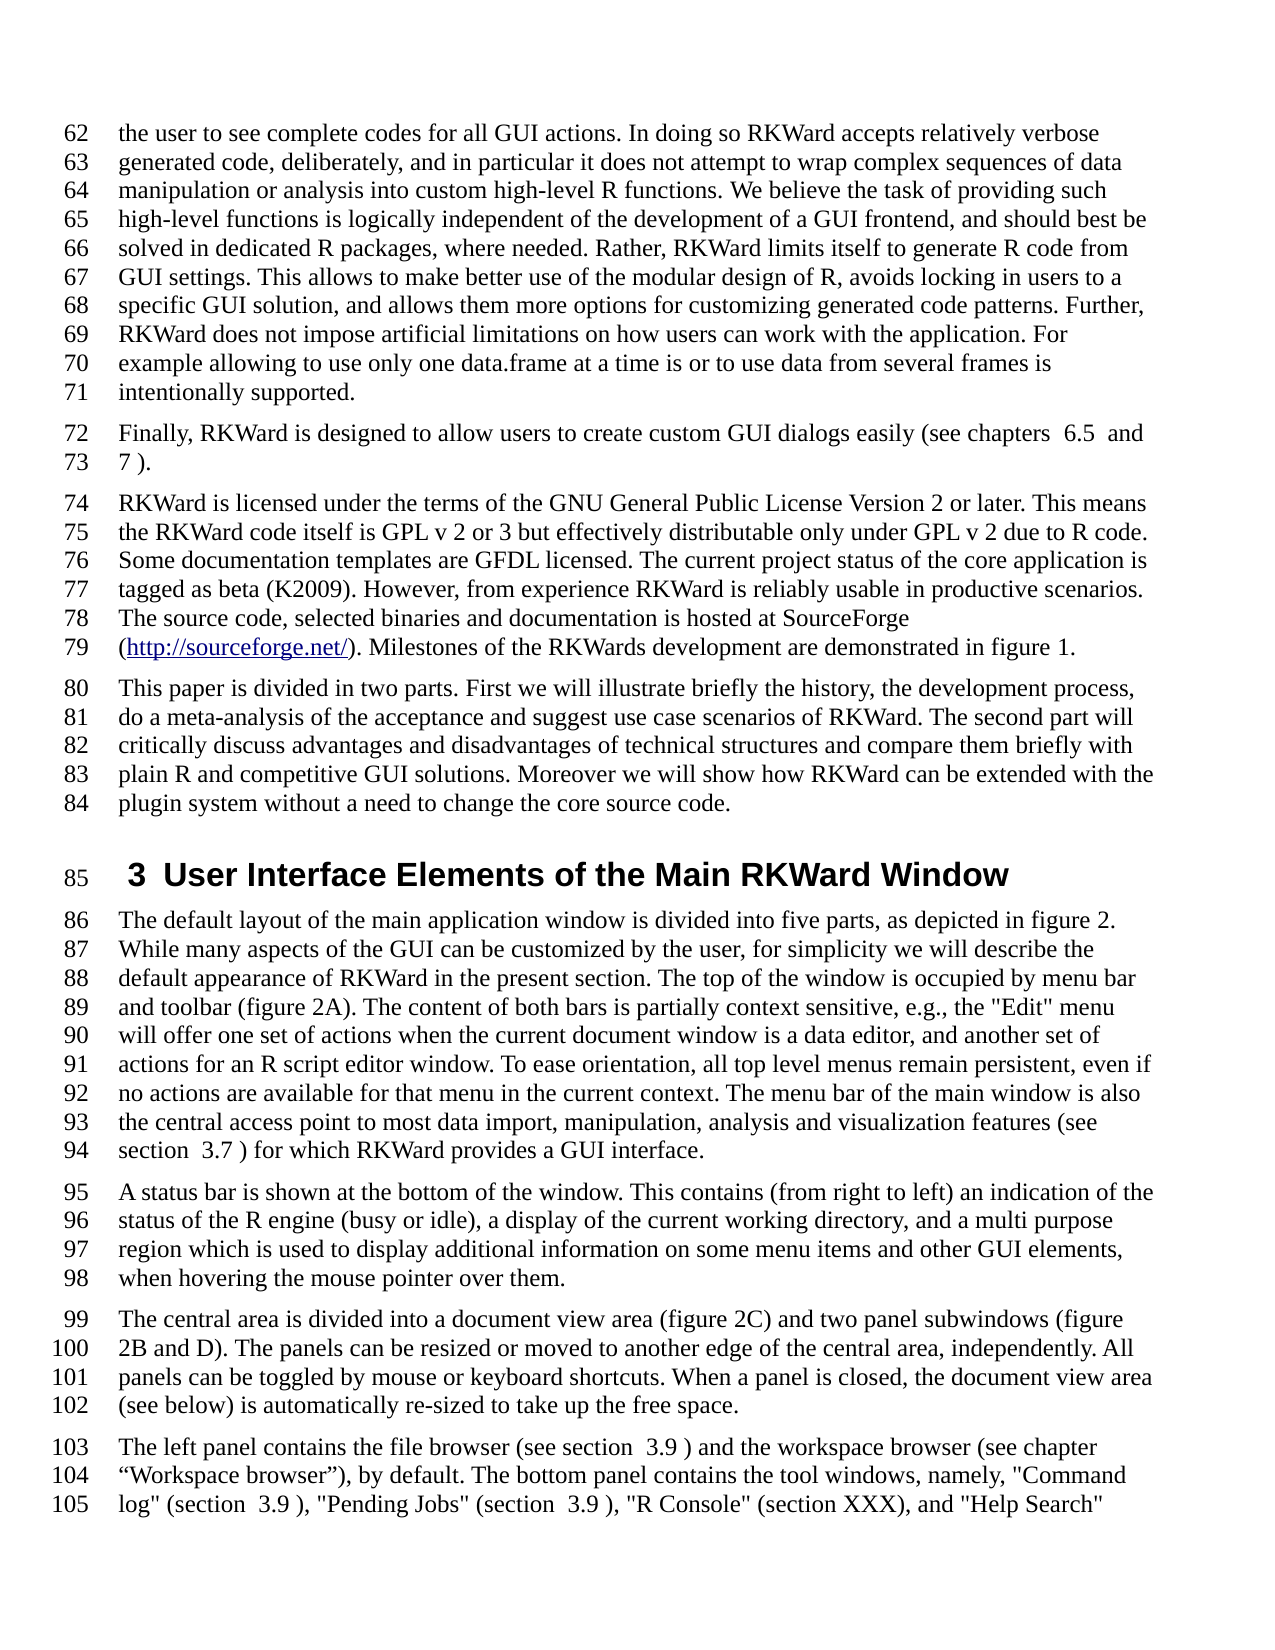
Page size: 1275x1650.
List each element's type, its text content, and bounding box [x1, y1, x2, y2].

text A status bar is shown at the bottom of the window. This contains (from right to left) an indication of the status of the R engine (busy or idle), a display of the current working directory, and a multi purpose region which is used to display additional information on some menu items and other GUI elements, when hovering the mouse pointer over them. [118, 1177, 1157, 1292]
text The central area is divided into a document view area (figure 2C) and two panel subwindows (figure 2B and D). The panels can be resized or moved to another edge of the central area, independently. All panels can be toggled by mouse or keyboard shortcuts. When a panel is closed, the document view area (see below) is automatically re-sized to take up the free space. [118, 1304, 1157, 1419]
subtitle User Interface Elements of the Main RKWard Window [118, 854, 1157, 893]
text the user to see complete codes for all GUI actions. In doing so RKWard accepts relatively verbose generated code, deliberately, and in particular it does not attempt to wrap complex sequences of data manipulation or analysis into custom high-level R functions. We believe the task of providing such high-level functions is logically independent of the development of a GUI frontend, and should best be solved in dedicated R packages, where needed. Rather, RKWard limits itself to generate R code from GUI settings. This allows to make better use of the modular design of R, avoids locking in users to a specific GUI solution, and allows them more options for customizing generated code patterns. Further, RKWard does not impose artificial limitations on how users can work with the application. For example allowing to use only one data.frame at a time is or to use data from several frames is intentionally supported. [118, 118, 1157, 406]
text The default layout of the main application window is divided into five parts, as depicted in figure 2. While many aspects of the GUI can be customized by the user, for simplicity we will describe the default appearance of RKWard in the present section. The top of the window is occupied by menu bar and toolbar (figure 2A). The content of both bars is partially context sensitive, e.g., the "Edit" menu will offer one set of actions when the current document window is a data editor, and another set of actions for an R script editor window. To ease orientation, all top level menus remain persistent, even if no actions are available for that menu in the current context. The menu bar of the main window is also the central access point to most data import, manipulation, analysis and visualization features (see section 3.7 ) for which RKWard provides a GUI interface. [118, 906, 1157, 1164]
text The left panel contains the file browser (see section 3.9 ) and the workspace browser (see chapter “Workspace browser”), by default. The bottom panel contains the tool windows, namely, "Command log" (section 3.9 ), "Pending Jobs" (section 3.9 ), "R Console" (section XXX), and "Help Search" [118, 1432, 1157, 1518]
text Finally, RKWard is designed to allow users to create custom GUI dialogs easily (see chapters 6.5 and 7 ). [118, 418, 1157, 476]
text RKWard is licensed under the terms of the GNU General Public License Version 2 or later. This means the RKWard code itself is GPL v 2 or 3 but effectively distributable only under GPL v 2 due to R code. Some documentation templates are GFDL licensed. The current project status of the core application is tagged as beta (K2009). However, from experience RKWard is reliably usable in productive scenarios. The source code, selected binaries and documentation is hosted at SourceForge (http://sourceforge.net/). Milestones of the RKWards development are demonstrated in figure 1. [118, 488, 1157, 661]
text This paper is divided in two parts. First we will illustrate briefly the history, the development process, do a meta-analysis of the acceptance and suggest use case scenarios of RKWard. The second part will critically discuss advantages and disadvantages of technical structures and compare them briefly with plain R and competitive GUI solutions. Moreover we will show how RKWard can be extended with the plugin system without a need to change the core source code. [118, 673, 1157, 817]
